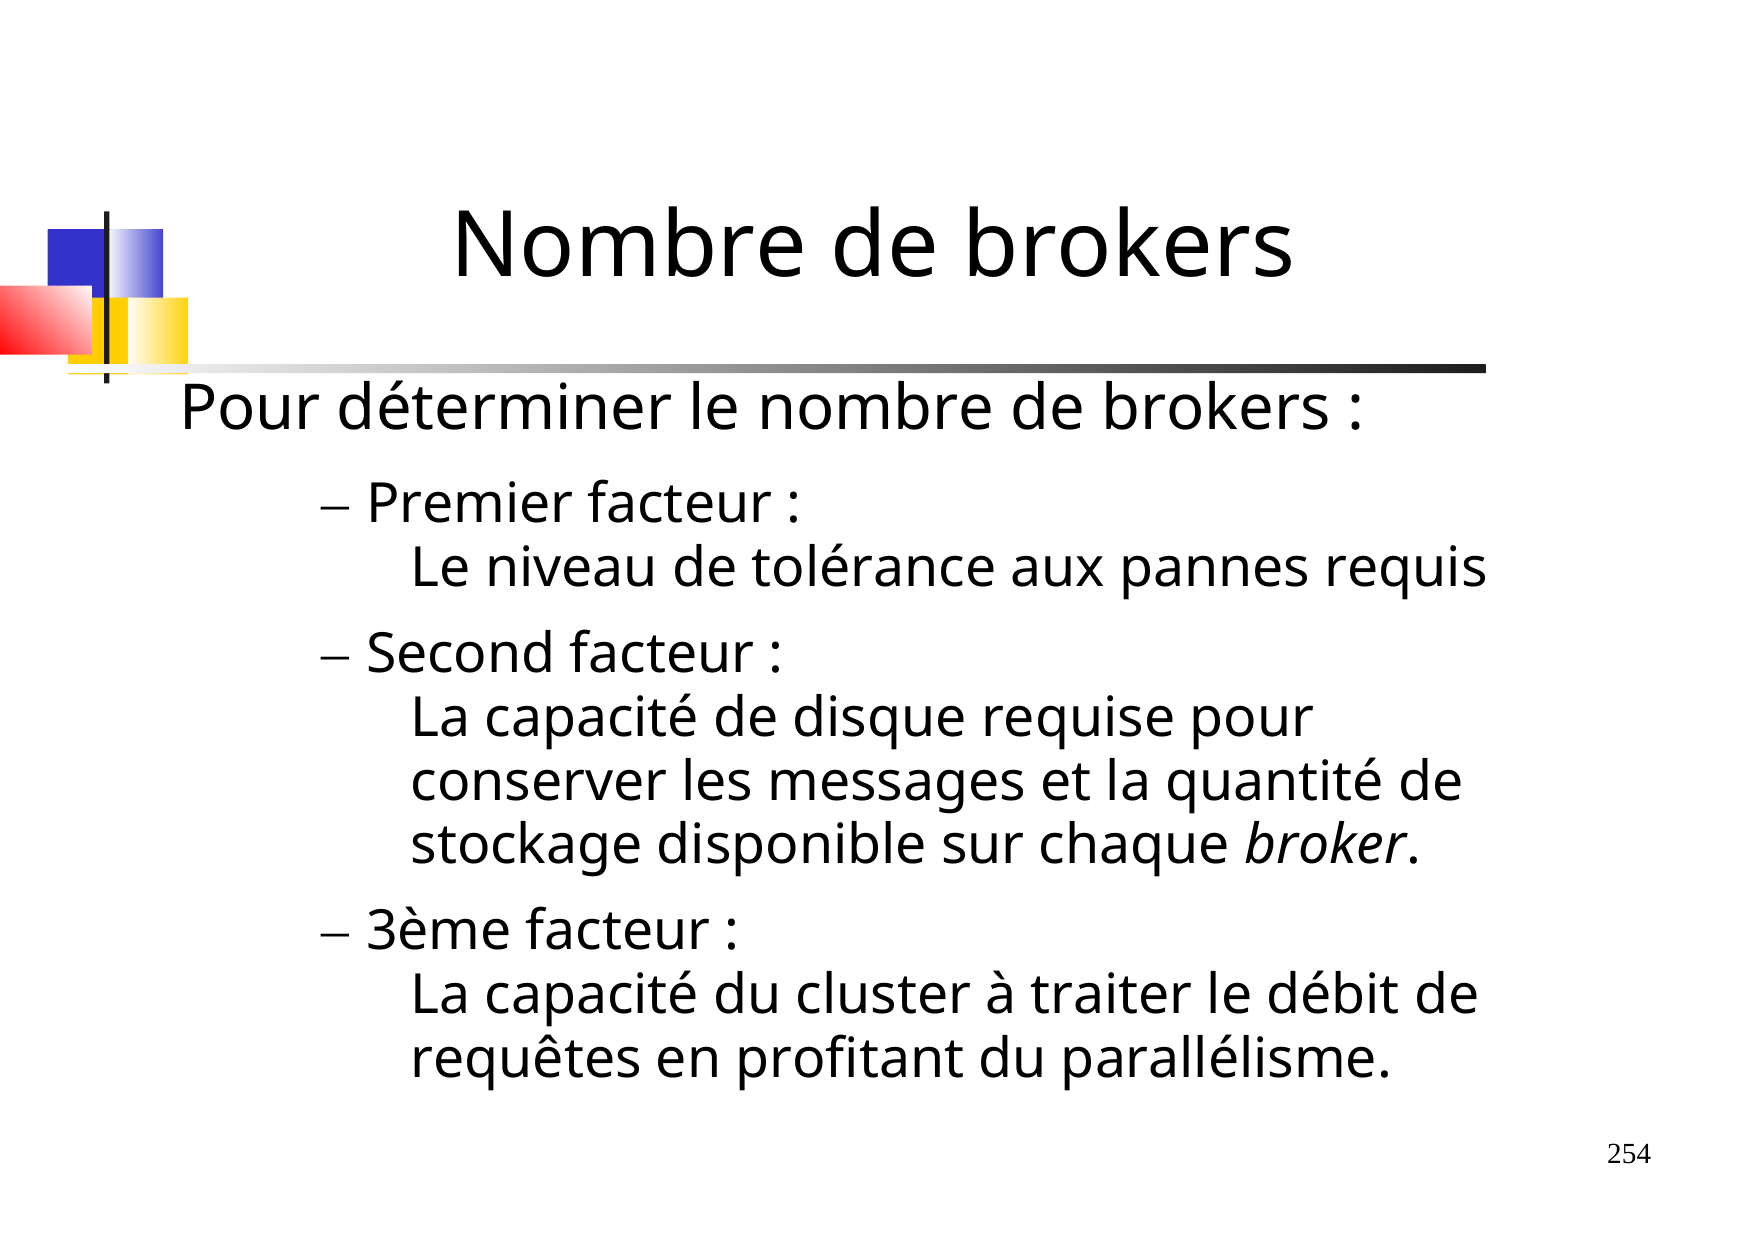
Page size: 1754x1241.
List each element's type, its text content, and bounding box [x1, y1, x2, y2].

list Pour déterminer le nombre de brokers : Premier facteur : Le niveau de tolérance aux pannes requis Second facteur : La capacité de disque requise pour conserver les messages et la quantité de stockage disponible sur chaque broker. 3ème facteur : La capacité du cluster à traiter le débit de requêtes en profitant du parallélisme. [179, 371, 1567, 1091]
title Nombre de brokers [179, 139, 1567, 351]
